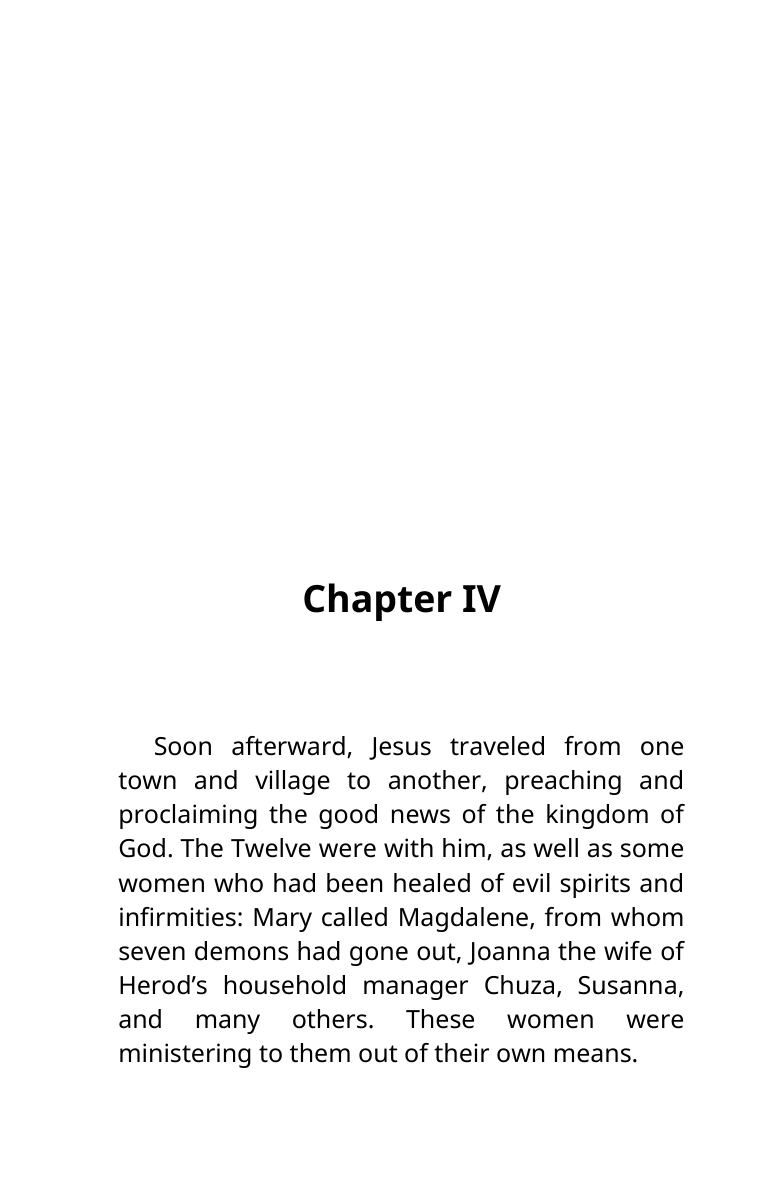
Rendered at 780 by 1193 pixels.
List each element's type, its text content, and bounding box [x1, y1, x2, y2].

text Soon afterward, Jesus traveled from one town and village to another, preaching and proclaiming the good news of the kingdom of God. The Twelve were with him, as well as some women who had been healed of evil spirits and infirmities: Mary called Magdalene, from whom seven demons had gone out, Joanna the wife of Herod’s household manager Chuza, Susanna, and many others. These women were ministering to them out of their own means. [118, 729, 685, 1069]
subtitle Chapter IV [118, 572, 685, 623]
